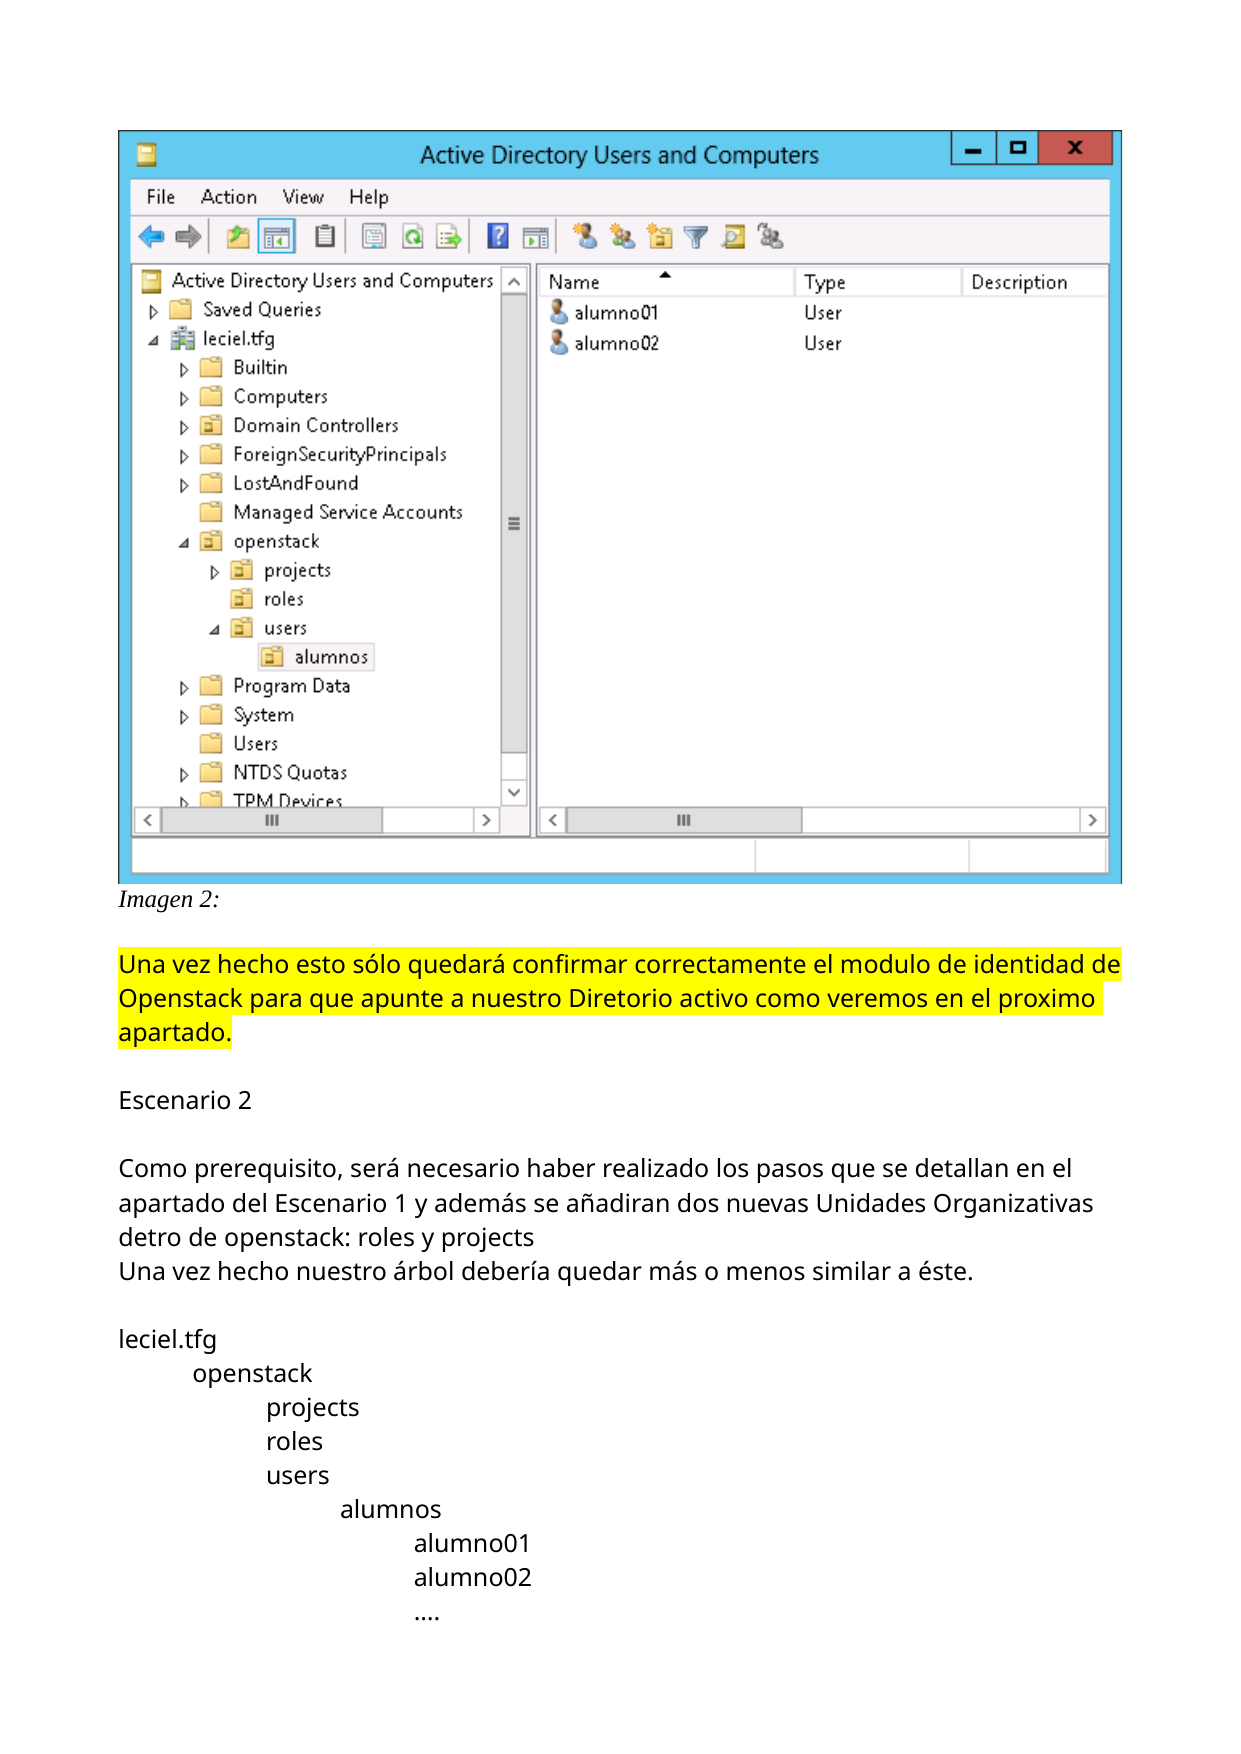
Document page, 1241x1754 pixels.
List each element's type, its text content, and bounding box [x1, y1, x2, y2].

text Como prerequisito, será necesario haber realizado los pasos que se detallan en el apartado del Escenario 1 y además se añadiran dos nuevas Unidades Organizativas detro de openstack: roles y projects [118, 1151, 1122, 1253]
text openstack [118, 1356, 1122, 1389]
text users [118, 1458, 1122, 1492]
text Imagen 2: [118, 884, 1122, 913]
text Una vez hecho esto sólo quedará confirmar correctamente el modulo de identidad de Openstack para que apunte a nuestro Diretorio activo como veremos en el proximo apartado. [118, 947, 1122, 1049]
picture [118, 130, 1123, 884]
text Escenario 2 [118, 1083, 1122, 1117]
text leciel.tfg [118, 1321, 1122, 1356]
text projects [118, 1389, 1122, 1424]
text alumnos [118, 1492, 1122, 1526]
text roles [118, 1424, 1122, 1458]
text alumno01 [118, 1526, 1122, 1560]
text alumno02 [118, 1560, 1122, 1594]
text Una vez hecho nuestro árbol debería quedar más o menos similar a éste. [118, 1253, 1122, 1287]
text …. [118, 1594, 1122, 1628]
